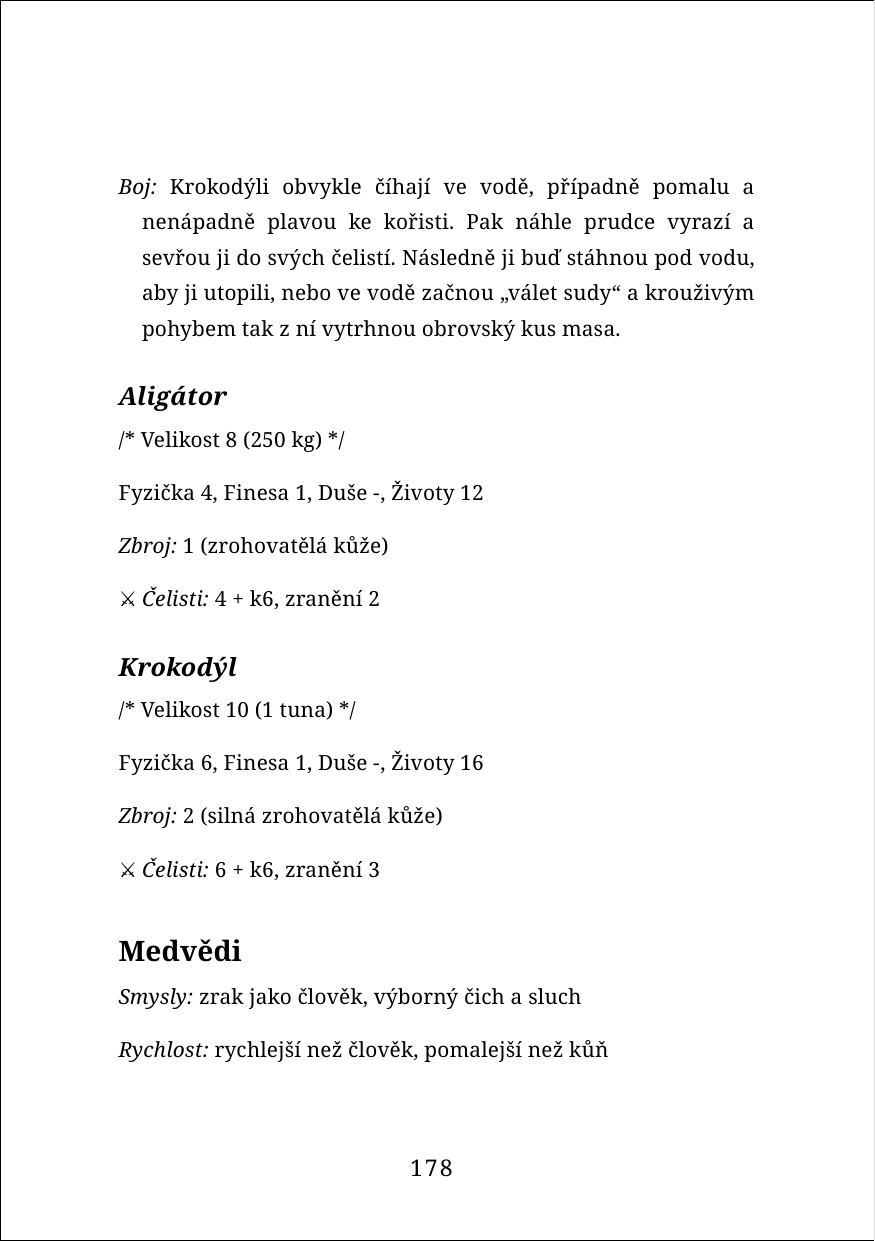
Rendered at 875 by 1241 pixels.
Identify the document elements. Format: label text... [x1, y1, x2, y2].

text Boj: Krokodýli obvykle číhají ve vodě, případně pomalu a nenápadně plavou ke kořisti. Pak náhle prudce vyrazí a sevřou ji do svých čelistí. Následně ji buď stáhnou pod vodu, aby ji utopili, nebo ve vodě začnou „válet sudy“ a krouživým pohybem tak z ní vytrhnou obrovský kus masa. [118, 172, 756, 342]
text /* Velikost 8 (250 kg) */ [118, 425, 756, 453]
text /* Velikost 10 (1 tuna) */ [118, 695, 756, 724]
text Zbroj: 2 (silná zrohovatělá kůže) [118, 802, 756, 830]
text Rychlost: rychlejší než člověk, pomalejší než kůň [118, 1035, 756, 1063]
text Smysly: zrak jako člověk, výborný čich a sluch [118, 982, 756, 1010]
text Fyzička 6, Finesa 1, Duše -, Životy 16 [118, 748, 756, 777]
subtitle Aligátor [118, 379, 756, 413]
text ⚔ Čelisti: 4 + k6, zranění 2 [118, 584, 756, 613]
text ⚔ Čelisti: 6 + k6, zranění 3 [118, 855, 756, 883]
subtitle Medvědi [118, 932, 756, 970]
text Fyzička 4, Finesa 1, Duše -, Životy 12 [118, 478, 756, 506]
subtitle Krokodýl [118, 649, 756, 683]
text Zbroj: 1 (zrohovatělá kůže) [118, 531, 756, 559]
